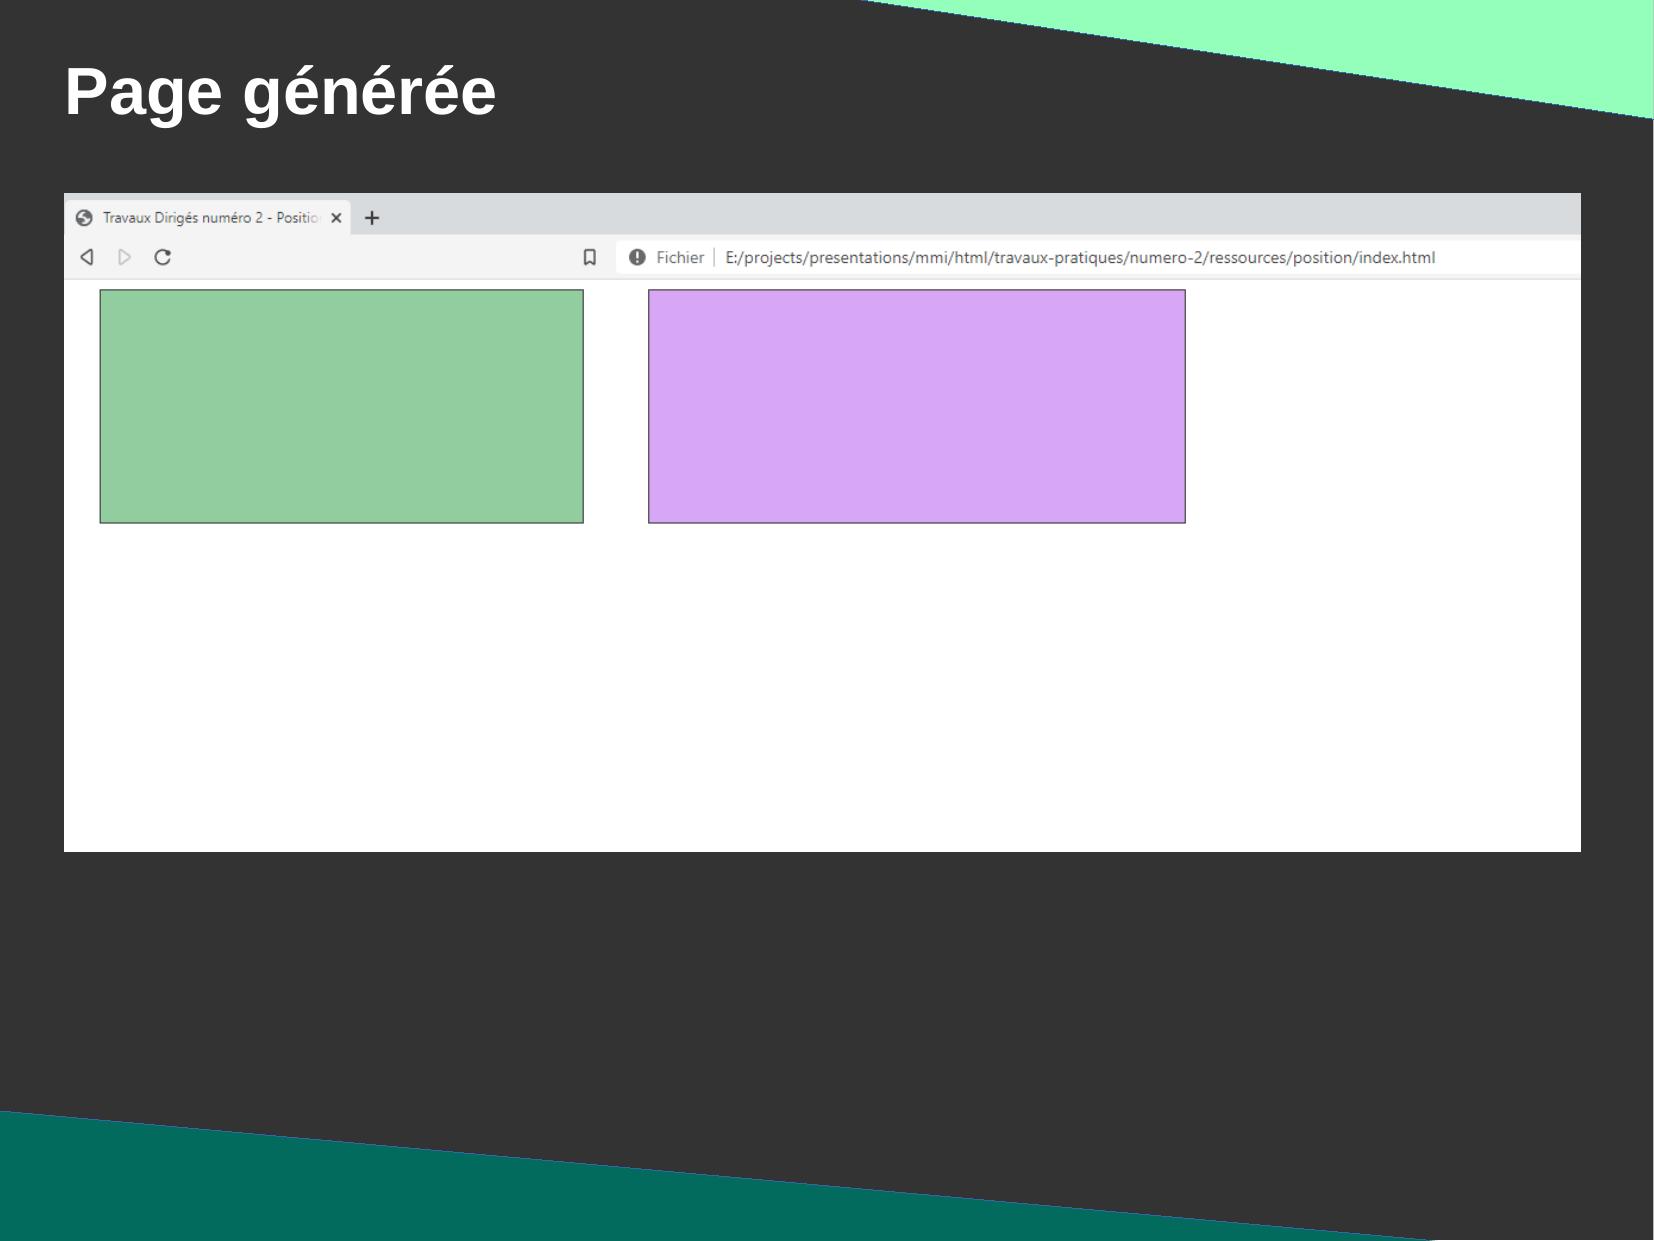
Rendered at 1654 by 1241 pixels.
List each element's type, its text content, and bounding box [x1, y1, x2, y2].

title Page générée [64, 54, 1553, 157]
text_box [861, 0, 1654, 120]
picture [64, 193, 1581, 852]
